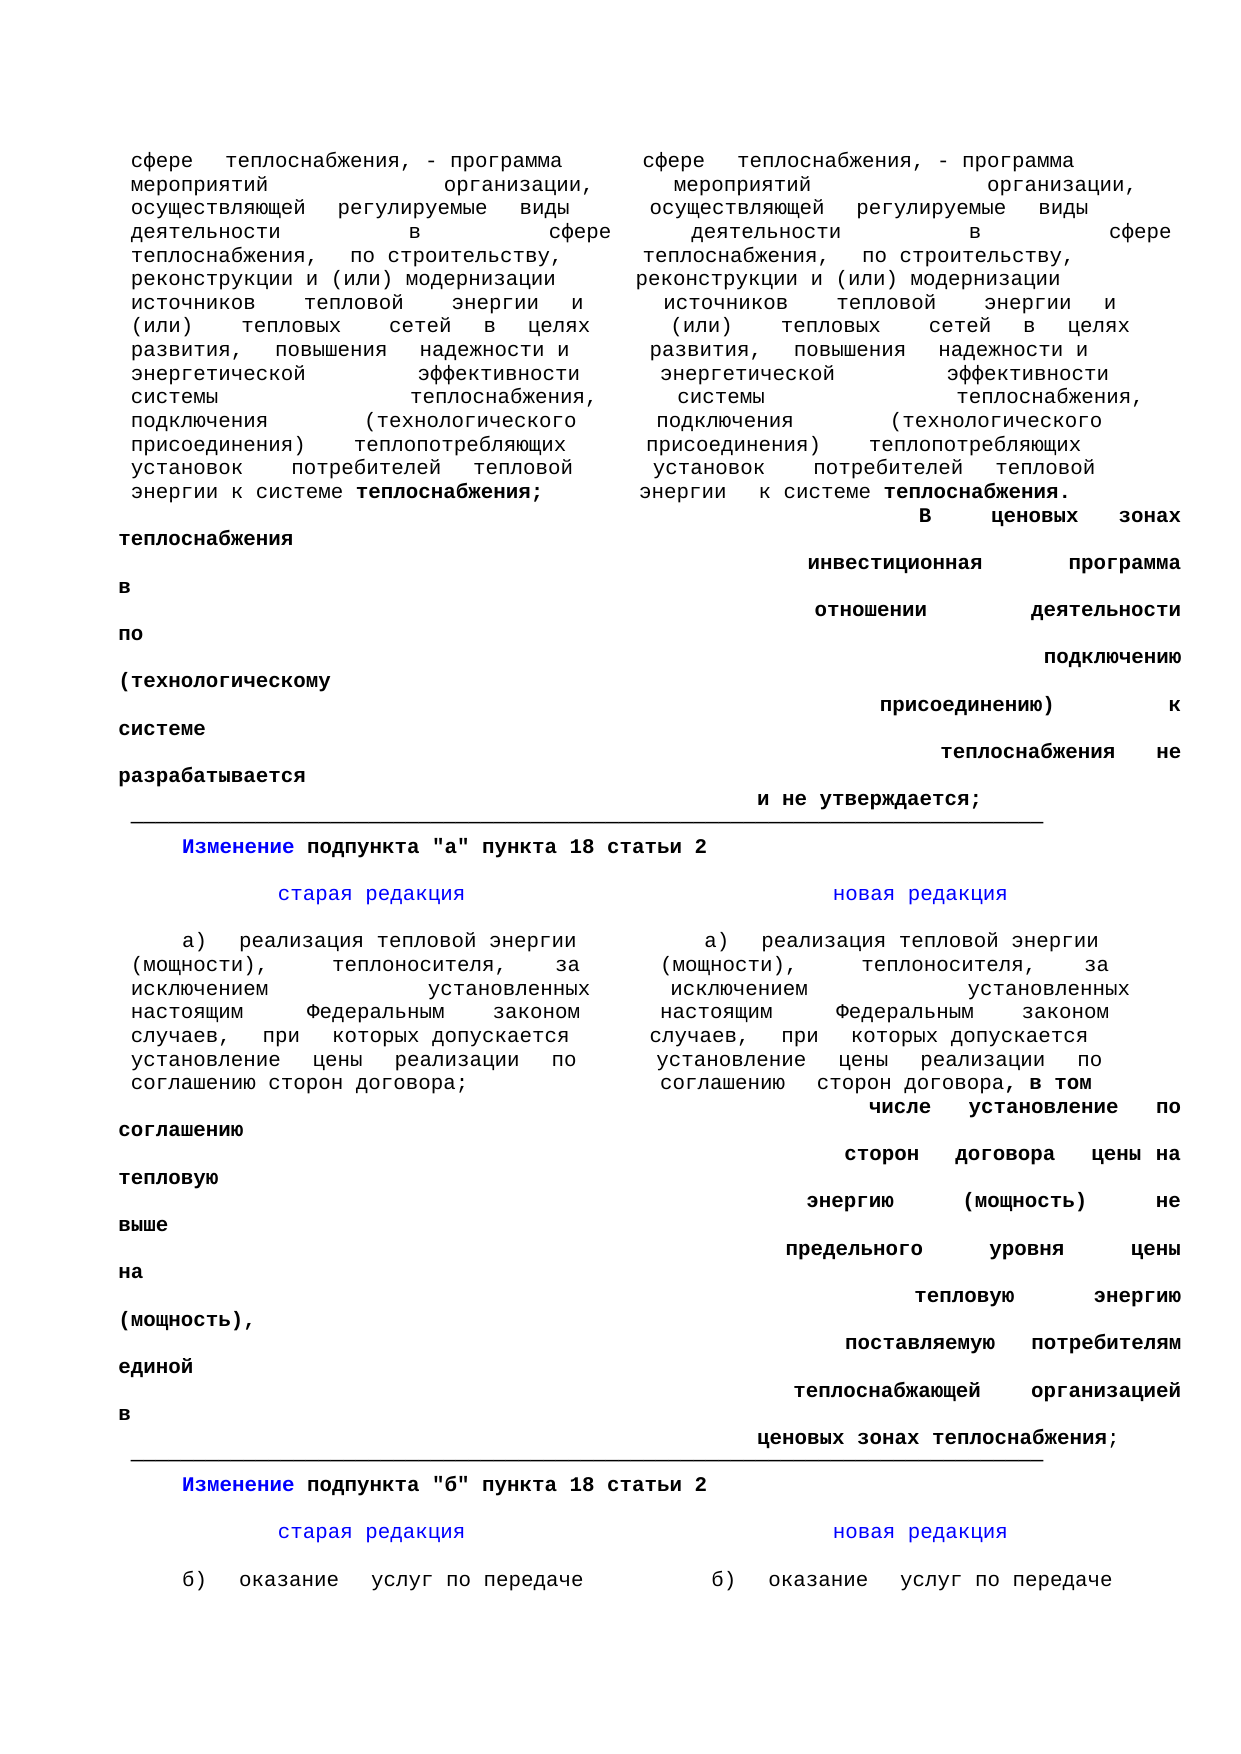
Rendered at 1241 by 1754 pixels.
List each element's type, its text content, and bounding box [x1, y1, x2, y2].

text установок потребителей тепловой установок потребителей тепловой [118, 457, 1181, 481]
text числе установление по соглашению [118, 1096, 1181, 1143]
text источников тепловой энергии и источников тепловой энергии и [118, 292, 1181, 316]
text теплоснабжения не разрабатывается [118, 741, 1181, 788]
text ценовых зонах теплоснабжения; [118, 1427, 1181, 1451]
text подключения (технологического подключения (технологического [118, 410, 1181, 434]
text системы теплоснабжения, системы теплоснабжения, [118, 386, 1181, 410]
text сфере теплоснабжения, - программа сфере теплоснабжения, - программа [118, 150, 1181, 174]
text осуществляющей регулируемые виды осуществляющей регулируемые виды [118, 197, 1181, 221]
text (или) тепловых сетей в целях (или) тепловых сетей в целях [118, 316, 1181, 339]
text ───────────────────────────────────────────────────────────────────────── [118, 812, 1181, 836]
text присоединению) к системе [118, 694, 1181, 741]
text энергетической эффективности энергетической эффективности [118, 363, 1181, 386]
text настоящим Федеральным законом настоящим Федеральным законом [118, 1001, 1181, 1025]
text теплоснабжения, по строительству, теплоснабжения, по строительству, [118, 244, 1181, 268]
text отношении деятельности по [118, 599, 1181, 647]
text (мощности), теплоносителя, за (мощности), теплоносителя, за [118, 954, 1181, 978]
text предельного уровня цены на [118, 1238, 1181, 1285]
text мероприятий организации, мероприятий организации, [118, 174, 1181, 197]
text В ценовых зонах теплоснабжения [118, 505, 1181, 552]
text подключению (технологическому [118, 647, 1181, 694]
text и не утверждается; [118, 788, 1181, 812]
text Изменение подпункта "б" пункта 18 статьи 2 [118, 1474, 1181, 1498]
text энергии к системе теплоснабжения; энергии к системе теплоснабжения. [118, 481, 1181, 505]
text тепловую энергию (мощность), [118, 1285, 1181, 1332]
text случаев, при которых допускается случаев, при которых допускается [118, 1025, 1181, 1048]
text сторон договора цены на тепловую [118, 1143, 1181, 1190]
text развития, повышения надежности и развития, повышения надежности и [118, 339, 1181, 363]
text соглашению сторон договора; соглашению сторон договора, в том [118, 1072, 1181, 1096]
text поставляемую потребителям единой [118, 1332, 1181, 1379]
text установление цены реализации по установление цены реализации по [118, 1048, 1181, 1072]
text ───────────────────────────────────────────────────────────────────────── [118, 1451, 1181, 1474]
text присоединения) теплопотребляющих присоединения) теплопотребляющих [118, 434, 1181, 457]
text теплоснабжающей организацией в [118, 1379, 1181, 1427]
text старая редакция новая редакция [118, 1521, 1181, 1545]
text старая редакция новая редакция [118, 883, 1181, 907]
text а) реализация тепловой энергии а) реализация тепловой энергии [118, 930, 1181, 954]
text б) оказание услуг по передаче б) оказание услуг по передаче [118, 1569, 1181, 1592]
text исключением установленных исключением установленных [118, 978, 1181, 1001]
text инвестиционная программа в [118, 552, 1181, 599]
text энергию (мощность) не выше [118, 1190, 1181, 1238]
text Изменение подпункта "а" пункта 18 статьи 2 [118, 836, 1181, 859]
text реконструкции и (или) модернизации реконструкции и (или) модернизации [118, 268, 1181, 292]
text деятельности в сфере деятельности в сфере [118, 221, 1181, 244]
